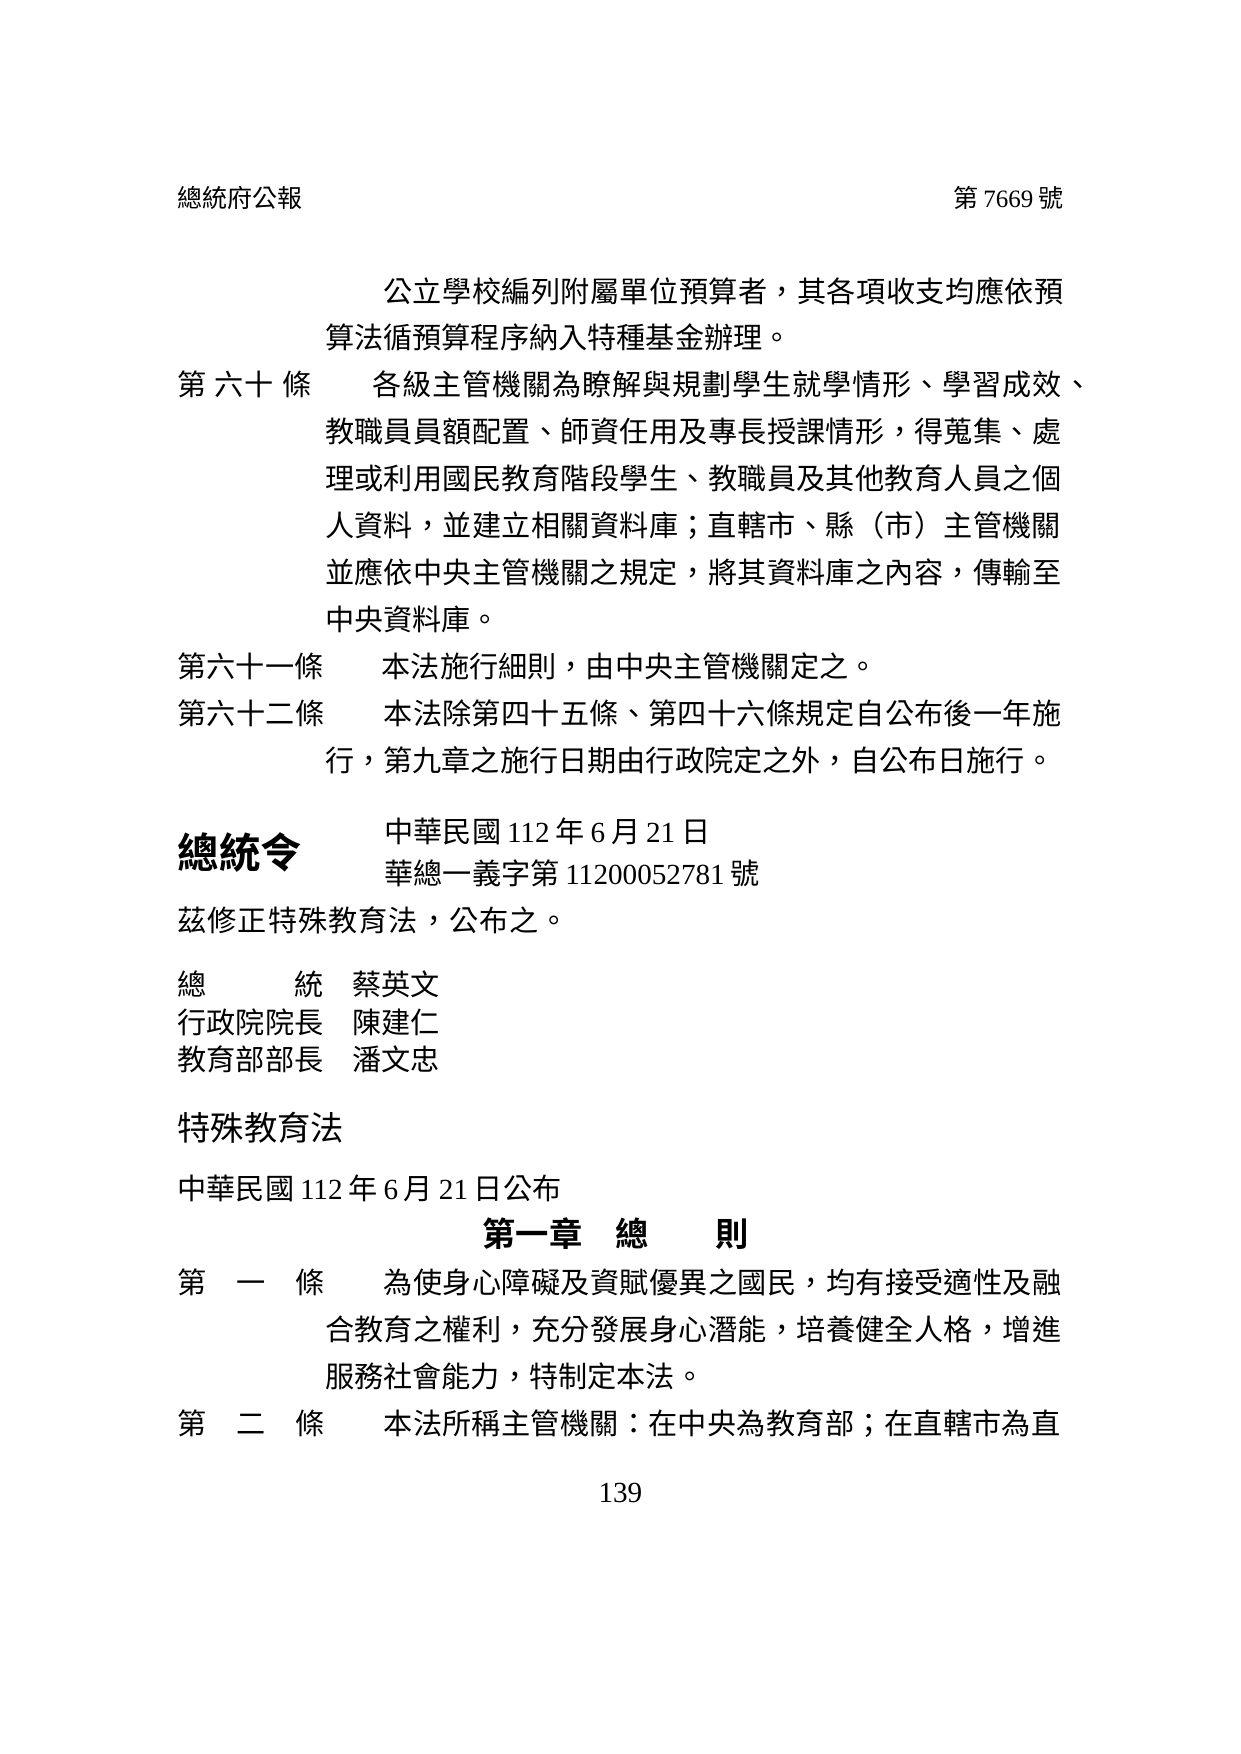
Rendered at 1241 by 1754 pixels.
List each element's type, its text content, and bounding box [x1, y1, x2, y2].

text 第 一 條 為使身心障礙及資賦優異之國民，均有接受適性及融合教育之權利，充分發展身心潛能，培養健全人格，增進服務社會能力，特制定本法。 [177, 1256, 1063, 1397]
text 中華民國112年6月21日公布 [177, 1162, 1063, 1209]
text 第六十二條 本法除第四十五條、第四十六條規定自公布後一年施行，第九章之施行日期由行政院定之外，自公布日施行。 [177, 687, 1063, 781]
text 茲修正特殊教育法，公布之。 [177, 895, 1063, 941]
table_header 總統令 [174, 806, 381, 895]
text 第六十一條 本法施行細則，由中央主管機關定之。 [177, 640, 1063, 687]
text 第一章 總 則 [482, 1209, 1063, 1256]
table_header 中華民國112年6月21日 華總一義字第11200052781號 [381, 806, 877, 895]
text 公立學校編列附屬單位預算者，其各項收支均應依預算法循預算程序納入特種基金辦理。 [325, 266, 1063, 357]
text 第 二 條 本法所稱主管機關：在中央為教育部；在直轄市為直 [177, 1397, 1063, 1444]
text 特殊教育法 [177, 1103, 1063, 1149]
text 第 六十 條 各級主管機關為瞭解與規劃學生就學情形、學習成效、教職員員額配置、師資任用及專長授課情形，得蒐集、處理或利用國民教育階段學生、教職員及其他教育人員之個人資料，並建立相關資料庫；直轄市、縣（市）主管機關並應依中央主管機關之規定，將其資料庫之內容，傳輸至中央資料庫。 [177, 357, 1063, 640]
text 總 統 蔡英文 行政院院長 陳建仁 教育部部長 潘文忠 [177, 966, 1063, 1078]
